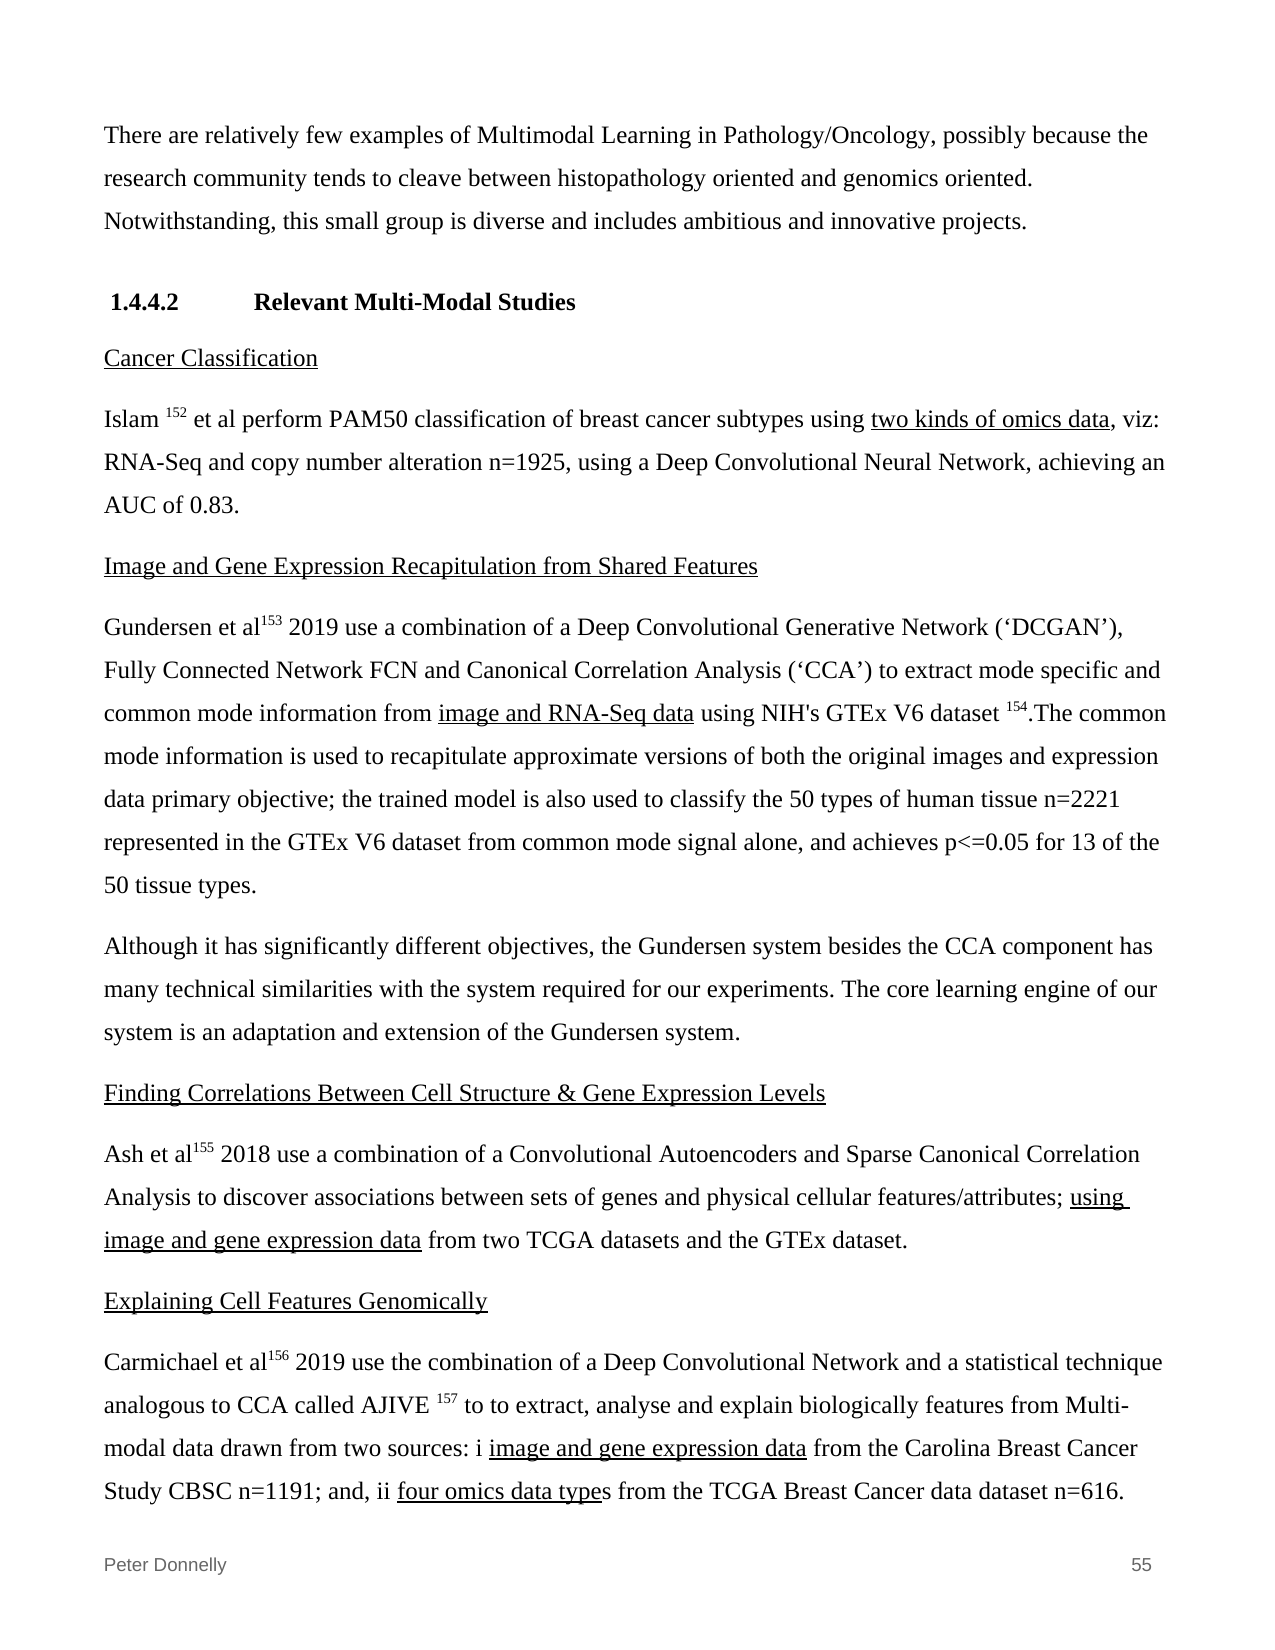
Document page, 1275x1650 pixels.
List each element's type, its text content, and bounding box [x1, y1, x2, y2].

text Islam et al perform PAM50 classification of breast cancer subtypes using two kinds of omics data, viz: RNA-Seq and copy number alteration n=1925, using a Deep Convolutional Neural Network, achieving an AUC of 0.83. [103, 404, 1181, 519]
text Gundersen et al 2019 use a combination of a Deep Convolutional Generative Network (‘DCGAN’), Fully Connected Network FCN and Canonical Correlation Analysis (‘CCA’) to extract mode specific and common mode information from image and RNA-Seq data using NIH's GTEx V6 dataset .The common mode information is used to recapitulate approximate versions of both the original images and expression data primary objective; the trained model is also used to classify the 50 types of human tissue n=2221 represented in the GTEx V6 dataset from common mode signal alone, and achieves p<=0.05 for 13 of the 50 tissue types. [103, 612, 1181, 899]
text Image and Gene Expression Recapitulation from Shared Features [103, 551, 1181, 579]
text Explaining Cell Features Genomically [103, 1286, 1181, 1315]
text Cancer Classification [103, 343, 1181, 372]
text Ash et al 2018 use a combination of a Convolutional Autoencoders and Sparse Canonical Correlation Analysis to discover associations between sets of genes and physical cellular features/attributes; using image and gene expression data from two TCGA datasets and the GTEx dataset. [103, 1139, 1181, 1254]
subtitle Relevant Multi-Modal Studies [103, 287, 1181, 316]
text Finding Correlations Between Cell Structure & Gene Expression Levels [103, 1078, 1181, 1107]
text Carmichael et al 2019 use the combination of a Deep Convolutional Network and a statistical technique analogous to CCA called AJIVE to to extract, analyse and explain biologically features from Multi-modal data drawn from two sources: i image and gene expression data from the Carolina Breast Cancer Study CBSC n=1191; and, ii four omics data types from the TCGA Breast Cancer data dataset n=616. [103, 1347, 1181, 1505]
text There are relatively few examples of Multimodal Learning in Pathology/Oncology, possibly because the research community tends to cleave between histopathology oriented and genomics oriented. Notwithstanding, this small group is diverse and includes ambitious and innovative projects. [103, 120, 1181, 235]
text Although it has significantly different objectives, the Gundersen system besides the CCA component has many technical similarities with the system required for our experiments. The core learning engine of our system is an adaptation and extension of the Gundersen system. [103, 931, 1181, 1046]
